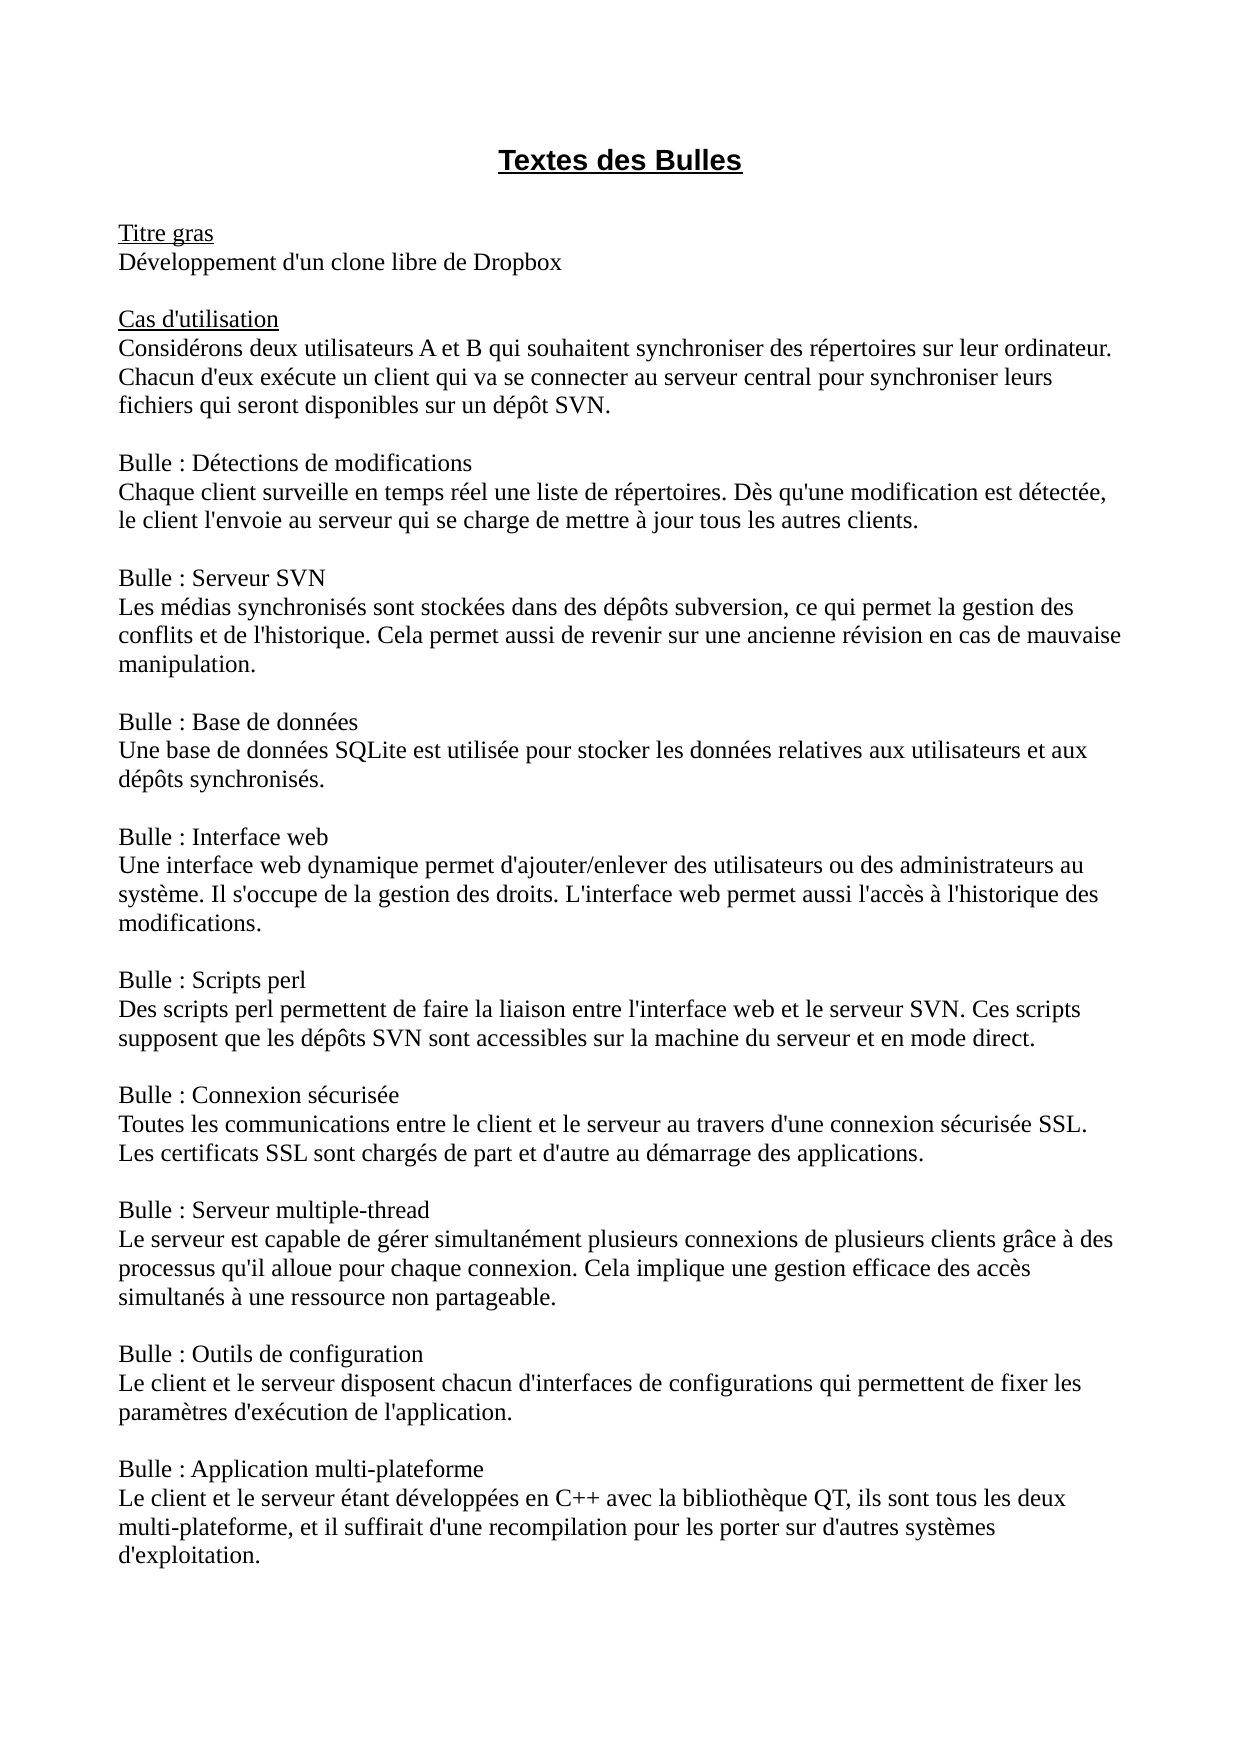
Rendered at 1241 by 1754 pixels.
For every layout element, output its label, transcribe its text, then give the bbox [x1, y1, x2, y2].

text Chaque client surveille en temps réel une liste de répertoires. Dès qu'une modification est détectée, le client l'envoie au serveur qui se charge de mettre à jour tous les autres clients. [118, 477, 1122, 534]
text Des scripts perl permettent de faire la liaison entre l'interface web et le serveur SVN. Ces scripts supposent que les dépôts SVN sont accessibles sur la machine du serveur et en mode direct. [118, 994, 1122, 1052]
text Bulle : Connexion sécurisée [118, 1080, 1122, 1109]
text Bulle : Outils de configuration [118, 1339, 1122, 1368]
text Les médias synchronisés sont stockées dans des dépôts subversion, ce qui permet la gestion des conflits et de l'historique. Cela permet aussi de revenir sur une ancienne révision en cas de mauvaise manipulation. [118, 592, 1122, 678]
text Une base de données SQLite est utilisée pour stocker les données relatives aux utilisateurs et aux dépôts synchronisés. [118, 735, 1122, 793]
text Bulle : Détections de modifications [118, 448, 1122, 477]
text Bulle : Interface web [118, 822, 1122, 850]
text Le client et le serveur disposent chacun d'interfaces de configurations qui permettent de fixer les paramètres d'exécution de l'application. [118, 1368, 1122, 1425]
subtitle Textes des Bulles [118, 143, 1122, 177]
text Cas d'utilisation [118, 304, 1122, 333]
text Une interface web dynamique permet d'ajouter/enlever des utilisateurs ou des administrateurs au système. Il s'occupe de la gestion des droits. L'interface web permet aussi l'accès à l'historique des modifications. [118, 850, 1122, 937]
text Bulle : Base de données [118, 707, 1122, 735]
text Considérons deux utilisateurs A et B qui souhaitent synchroniser des répertoires sur leur ordinateur. Chacun d'eux exécute un client qui va se connecter au serveur central pour synchroniser leurs fichiers qui seront disponibles sur un dépôt SVN. [118, 333, 1122, 419]
text Bulle : Scripts perl [118, 965, 1122, 994]
text Le serveur est capable de gérer simultanément plusieurs connexions de plusieurs clients grâce à des processus qu'il alloue pour chaque connexion. Cela implique une gestion efficace des accès simultanés à une ressource non partageable. [118, 1224, 1122, 1310]
text Développement d'un clone libre de Dropbox [118, 247, 1122, 275]
text Bulle : Serveur multiple-thread [118, 1195, 1122, 1224]
text Toutes les communications entre le client et le serveur au travers d'une connexion sécurisée SSL. Les certificats SSL sont chargés de part et d'autre au démarrage des applications. [118, 1109, 1122, 1167]
text Titre gras [118, 218, 1122, 247]
text Bulle : Application multi-plateforme [118, 1454, 1122, 1483]
text Le client et le serveur étant développées en C++ avec la bibliothèque QT, ils sont tous les deux multi-plateforme, et il suffirait d'une recompilation pour les porter sur d'autres systèmes d'exploitation. [118, 1483, 1122, 1569]
text Bulle : Serveur SVN [118, 563, 1122, 592]
